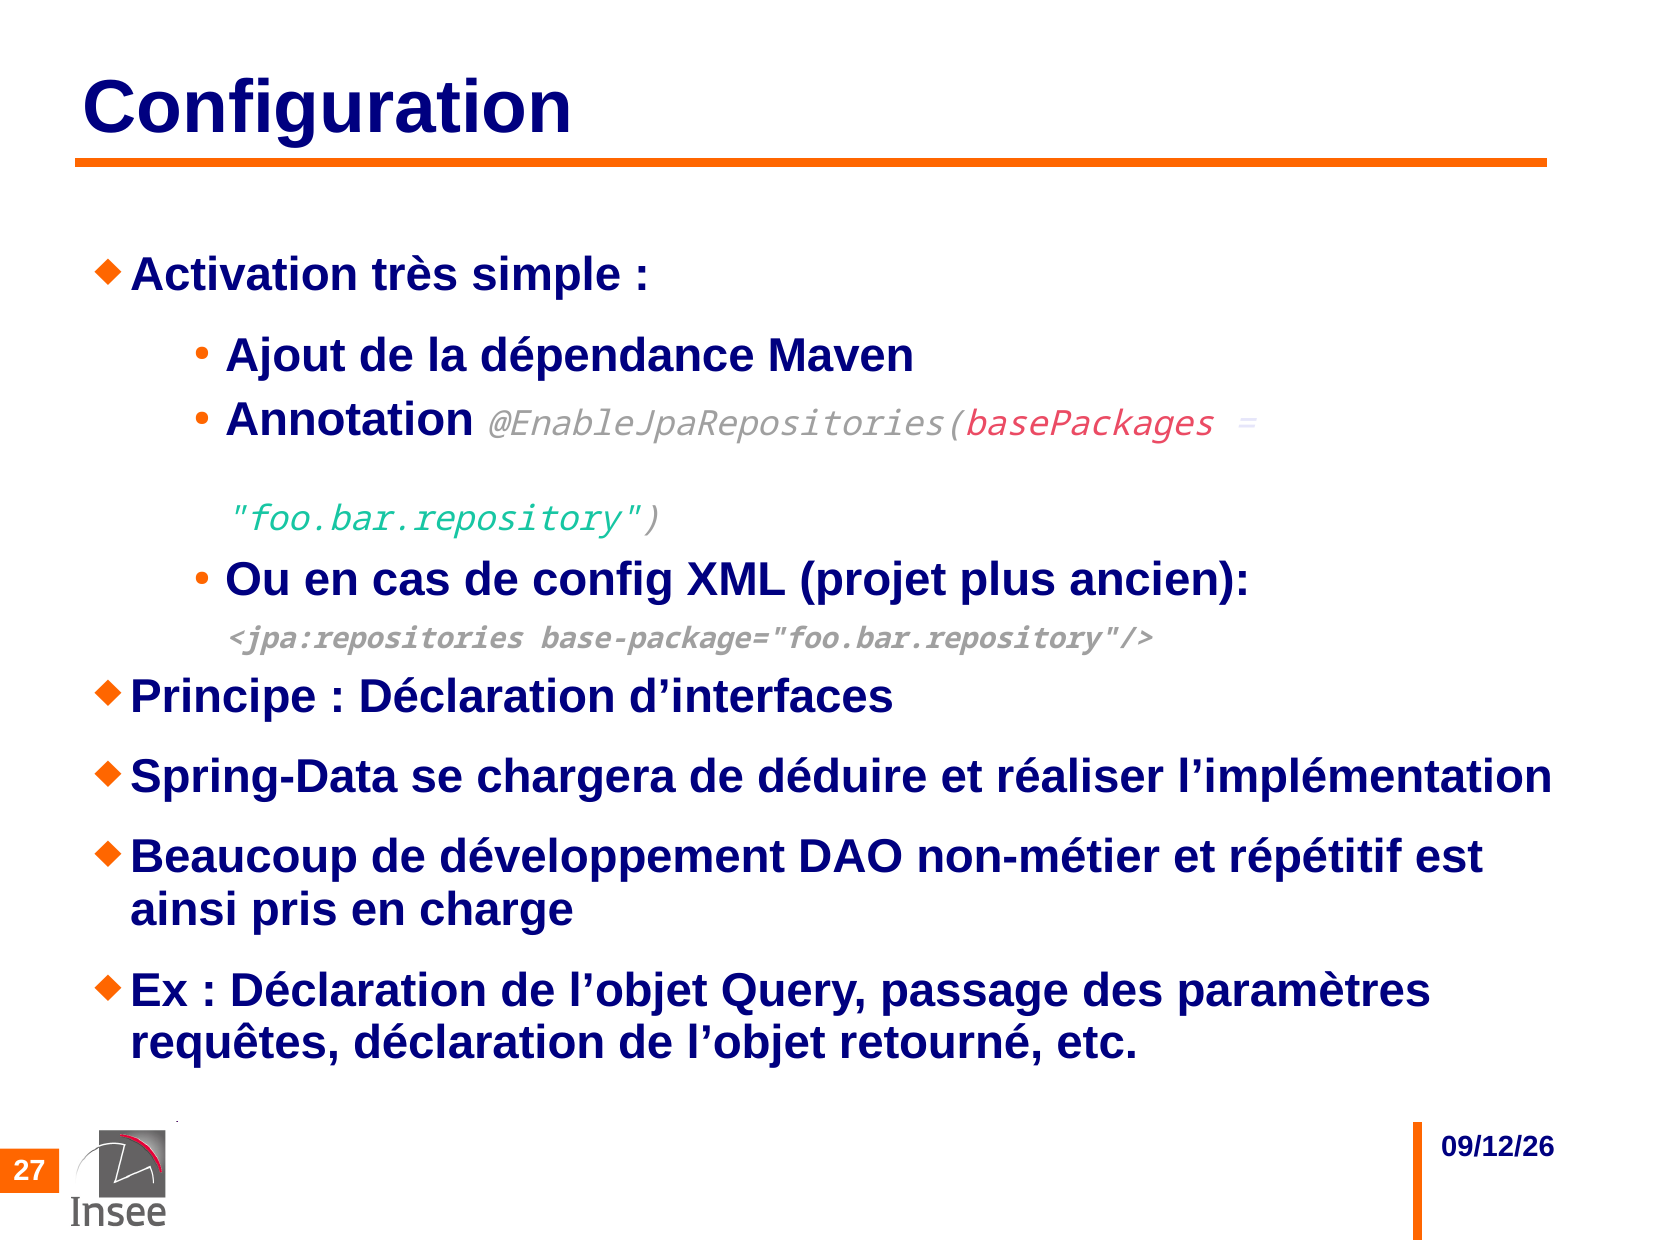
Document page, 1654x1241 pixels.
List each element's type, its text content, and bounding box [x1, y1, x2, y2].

picture [62, 1121, 178, 1241]
list Activation très simple : Ajout de la dépendance Maven Annotation @EnableJpaRepositories(basePackages = "foo.bar.repository") Ou en cas de config XML (projet plus ancien): <jpa:repositories base-package="foo.bar.repository"/> Principe : Déclaration d’interfaces Spring-Data se chargera de déduire et réaliser l’implémentation Beaucoup de développement DAO non-métier et répétitif est ainsi pris en charge Ex : Déclaration de l’objet Query, passage des paramètres requêtes, déclaration de l’objet retourné, etc. [82, 248, 1571, 1075]
title Configuration [82, 49, 1619, 163]
